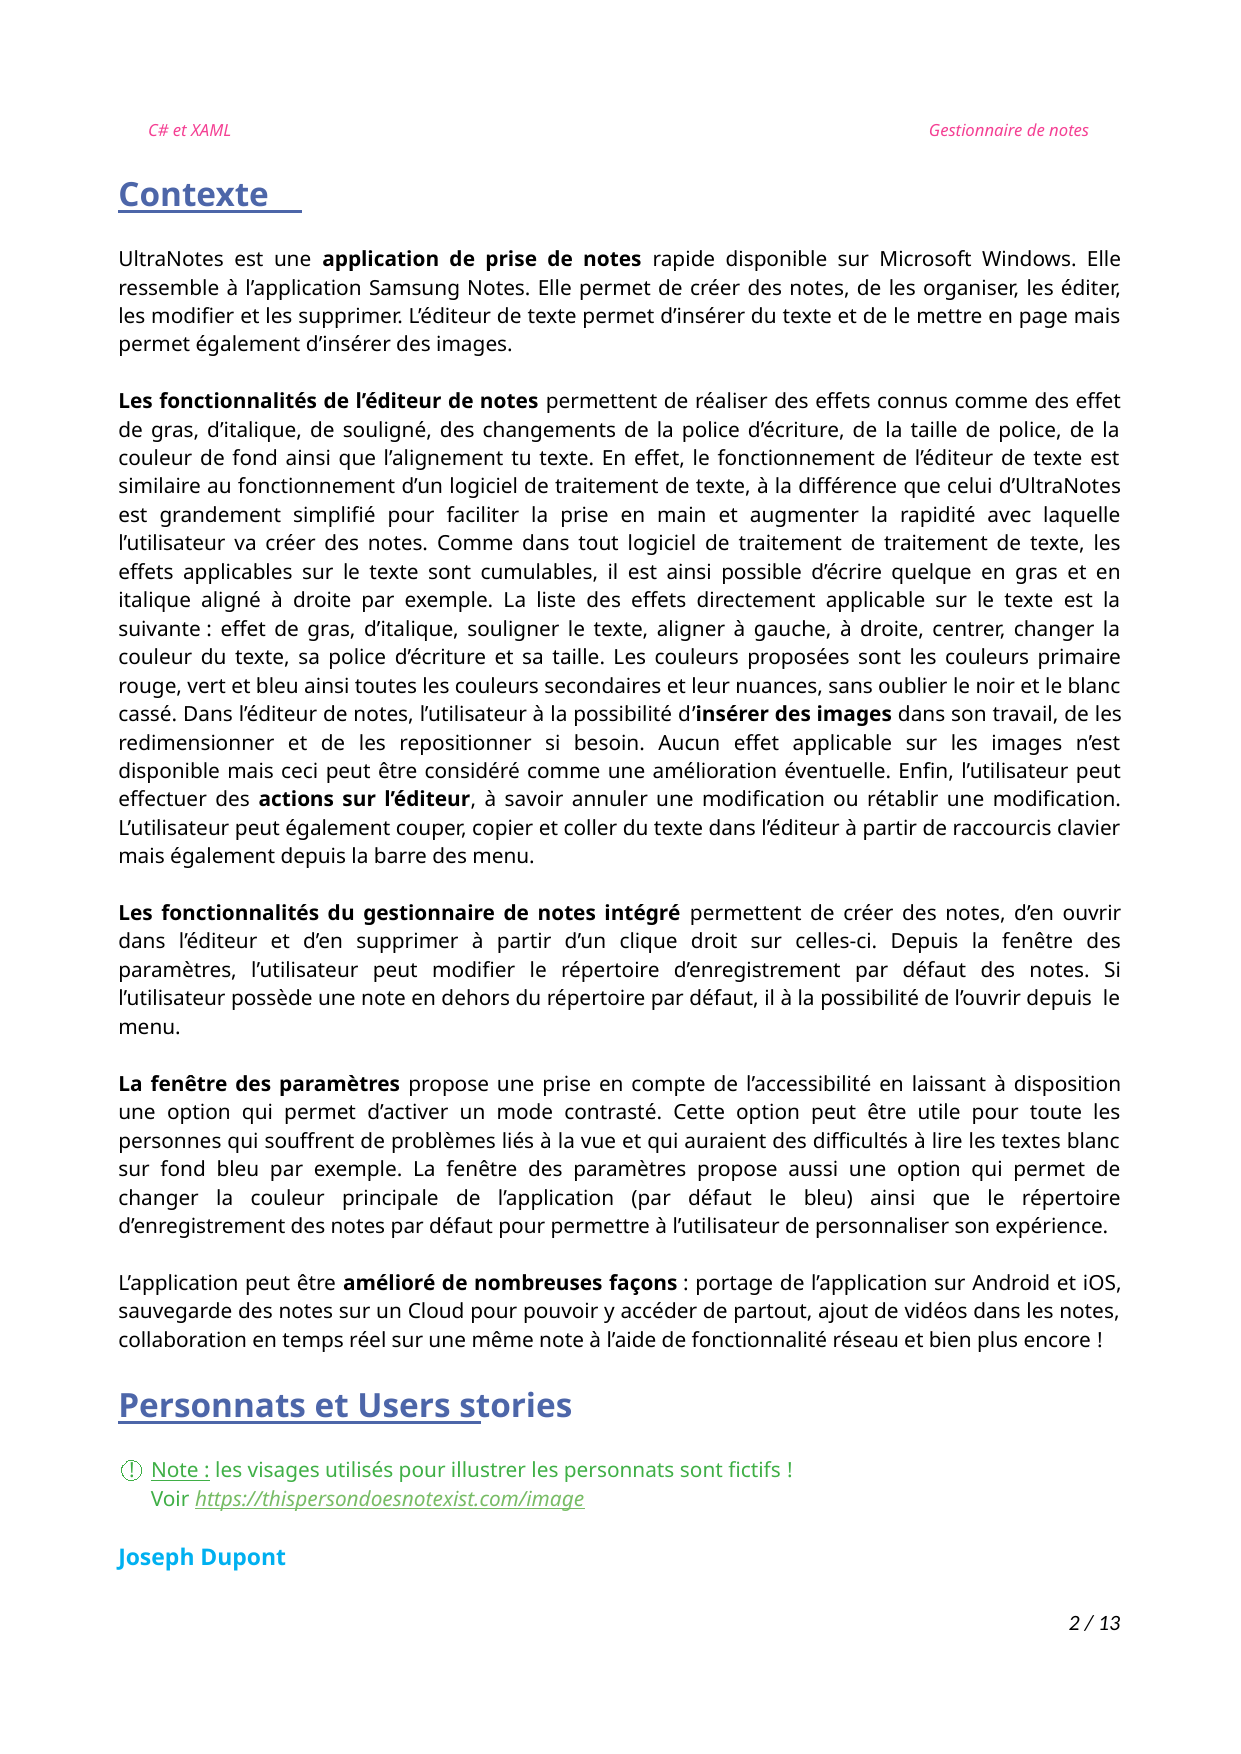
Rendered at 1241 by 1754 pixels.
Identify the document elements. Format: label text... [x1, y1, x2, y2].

text Contexte [118, 170, 1122, 216]
text Personnats et Users stories [118, 1382, 1122, 1427]
text Les fonctionnalités de l’éditeur de notes permettent de réaliser des effets connus comme des effet de gras, d’italique, de souligné, des changements de la police d’écriture, de la taille de police, de la couleur de fond ainsi que l’alignement tu texte. En effet, le fonctionnement de l’éditeur de texte est similaire au fonctionnement d’un logiciel de traitement de texte, à la différence que celui d’UltraNotes est grandement simplifié pour faciliter la prise en main et augmenter la rapidité avec laquelle l’utilisateur va créer des notes. Comme dans tout logiciel de traitement de traitement de texte, les effets applicables sur le texte sont cumulables, il est ainsi possible d’écrire quelque en gras et en italique aligné à droite par exemple. La liste des effets directement applicable sur le texte est la suivante : effet de gras, d’italique, souligner le texte, aligner à gauche, à droite, centrer, changer la couleur du texte, sa police d’écriture et sa taille. Les couleurs proposées sont les couleurs primaire rouge, vert et bleu ainsi toutes les couleurs secondaires et leur nuances, sans oublier le noir et le blanc cassé. Dans l’éditeur de notes, l’utilisateur à la possibilité d’insérer des images dans son travail, de les redimensionner et de les repositionner si besoin. Aucun effet applicable sur les images n’est disponible mais ceci peut être considéré comme une amélioration éventuelle. Enfin, l’utilisateur peut effectuer des actions sur l’éditeur, à savoir annuler une modification ou rétablir une modification. L’utilisateur peut également couper, copier et coller du texte dans l’éditeur à partir de raccourcis clavier mais également depuis la barre des menu. [118, 386, 1122, 870]
text UltraNotes est une application de prise de notes rapide disponible sur Microsoft Windows. Elle ressemble à l’application Samsung Notes. Elle permet de créer des notes, de les organiser, les éditer, les modifier et les supprimer. L’éditeur de texte permet d’insérer du texte et de le mettre en page mais permet également d’insérer des images. [118, 244, 1122, 358]
text Les fonctionnalités du gestionnaire de notes intégré permettent de créer des notes, d’en ouvrir dans l’éditeur et d’en supprimer à partir d’un clique droit sur celles-ci. Depuis la fenêtre des paramètres, l’utilisateur peut modifier le répertoire d’enregistrement par défaut des notes. Si l’utilisateur possède une note en dehors du répertoire par défaut, il à la possibilité de l’ouvrir depuis le menu. [118, 898, 1122, 1040]
text ! Note : les visages utilisés pour illustrer les personnats sont fictifs ! Voir https://thispersondoesnotexist.com/image [118, 1456, 1122, 1512]
text La fenêtre des paramètres propose une prise en compte de l’accessibilité en laissant à disposition une option qui permet d’activer un mode contrasté. Cette option peut être utile pour toute les personnes qui souffrent de problèmes liés à la vue et qui auraient des difficultés à lire les textes blanc sur fond bleu par exemple. La fenêtre des paramètres propose aussi une option qui permet de changer la couleur principale de l’application (par défaut le bleu) ainsi que le répertoire d’enregistrement des notes par défaut pour permettre à l’utilisateur de personnaliser son expérience. [118, 1069, 1122, 1239]
text Joseph Dupont [118, 1541, 1122, 1572]
text L’application peut être amélioré de nombreuses façons : portage de l’application sur Android et iOS, sauvegarde des notes sur un Cloud pour pouvoir y accéder de partout, ajout de vidéos dans les notes, collaboration en temps réel sur une même note à l’aide de fonctionnalité réseau et bien plus encore ! [118, 1268, 1122, 1353]
